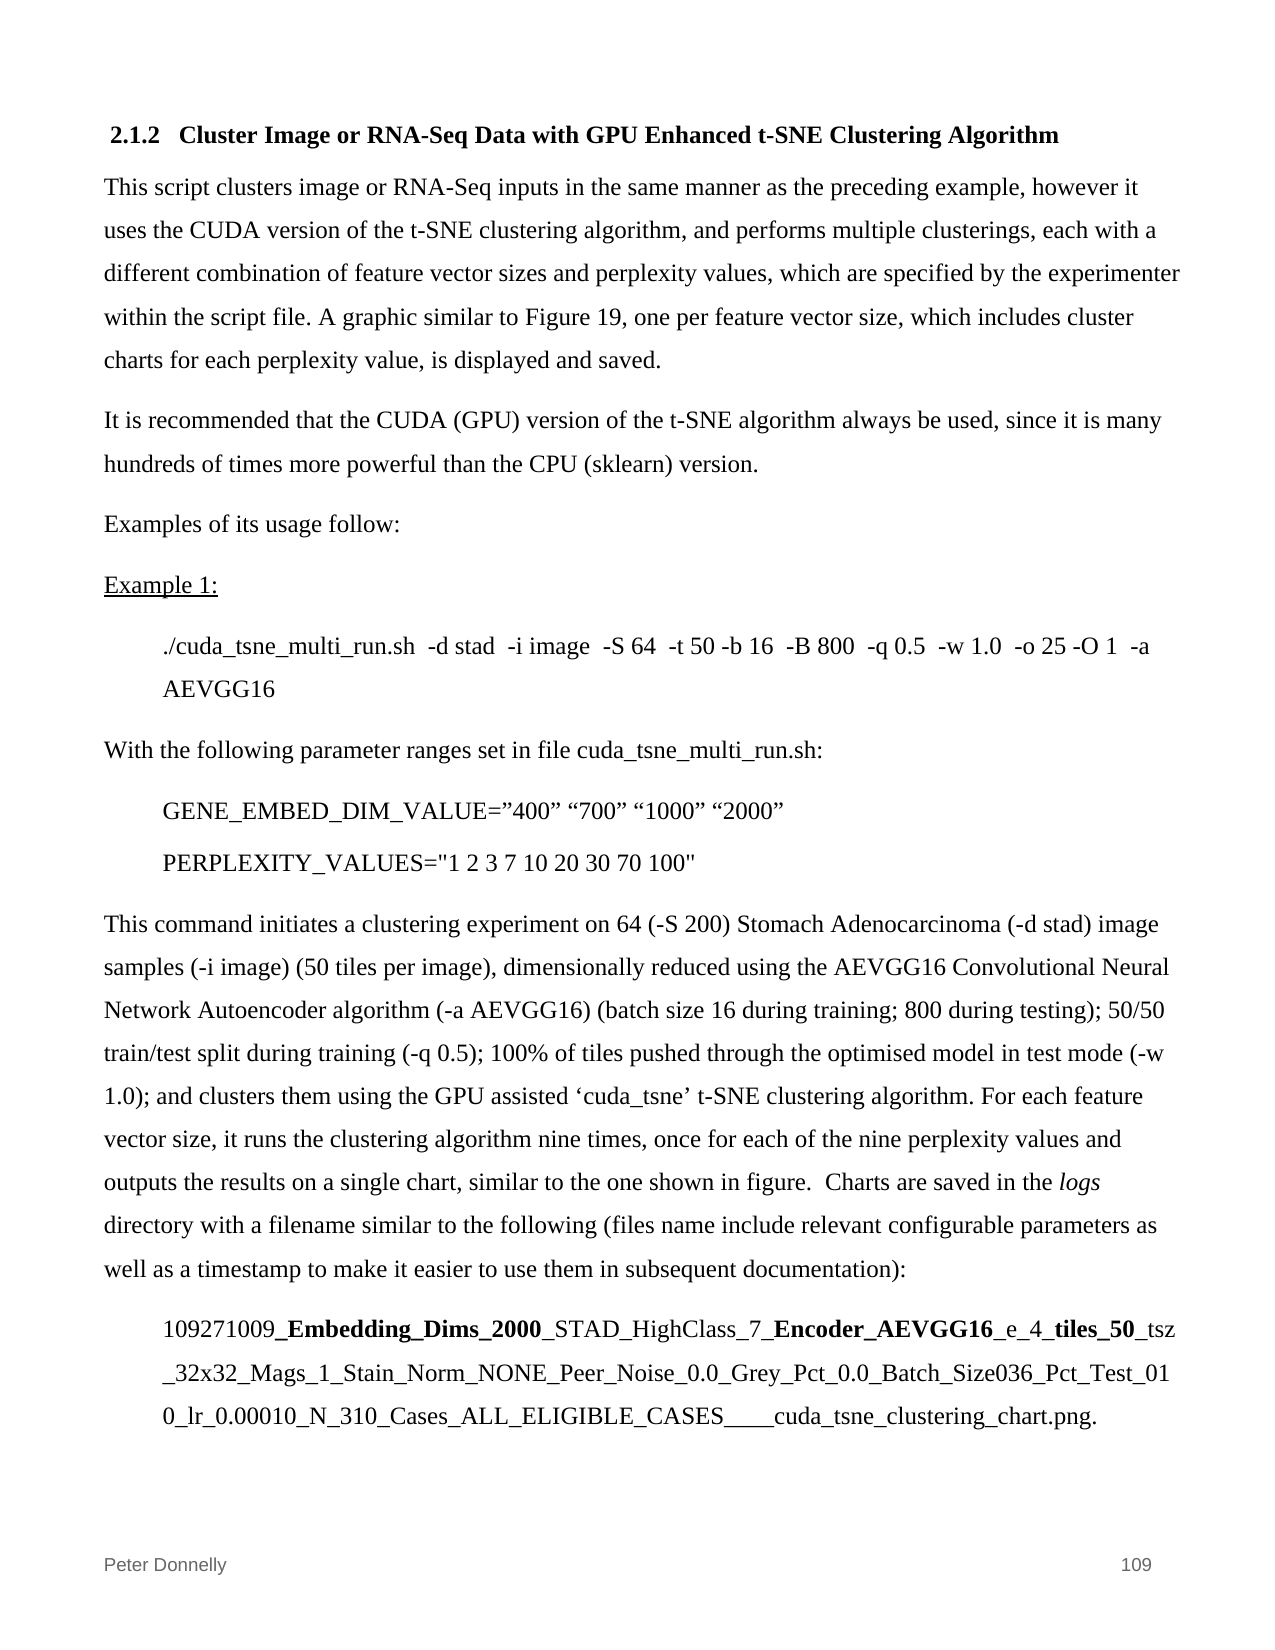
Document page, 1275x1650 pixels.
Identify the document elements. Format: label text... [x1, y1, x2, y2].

text Examples of its usage follow: [103, 509, 1181, 538]
text With the following parameter ranges set in file cuda_tsne_multi_run.sh: [103, 735, 1181, 764]
text This script clusters image or RNA-Seq inputs in the same manner as the preceding example, however it uses the CUDA version of the t-SNE clustering algorithm, and performs multiple clusterings, each with a different combination of feature vector sizes and perplexity values, which are specified by the experimenter within the script file. A graphic similar to Figure 19, one per feature vector size, which includes cluster charts for each perplexity value, is displayed and saved. [103, 172, 1181, 373]
subtitle Cluster Image or RNA-Seq Data with GPU Enhanced t-SNE Clustering Algorithm [103, 120, 1181, 148]
text ./cuda_tsne_multi_run.sh -d stad -i image -S 64 -t 50 -b 16 -B 800 -q 0.5 -w 1.0 -o 25 -O 1 -a AEVGG16 [162, 631, 1181, 703]
text This command initiates a clustering experiment on 64 (-S 200) Stomach Adenocarcinoma (-d stad) image samples (-i image) (50 tiles per image), dimensionally reduced using the AEVGG16 Convolutional Neural Network Autoencoder algorithm (-a AEVGG16) (batch size 16 during training; 800 during testing); 50/50 train/test split during training (-q 0.5); 100% of tiles pushed through the optimised model in test mode (-w 1.0); and clusters them using the GPU assisted ‘cuda_tsne’ t-SNE clustering algorithm. For each feature vector size, it runs the clustering algorithm nine times, once for each of the nine perplexity values and outputs the results on a single chart, similar to the one shown in figure. Charts are saved in the logs directory with a filename similar to the following (files name include relevant configurable parameters as well as a timestamp to make it easier to use them in subsequent documentation): [103, 909, 1181, 1282]
text 109271009_Embedding_Dims_2000_STAD_HighClass_7_Encoder_AEVGG16_e_4_tiles_50_tsz_32x32_Mags_1_Stain_Norm_NONE_Peer_Noise_0.0_Grey_Pct_0.0_Batch_Size036_Pct_Test_010_lr_0.00010_N_310_Cases_ALL_ELIGIBLE_CASES____cuda_tsne_clustering_chart.png. [162, 1314, 1181, 1429]
text Example 1: [103, 570, 1181, 599]
text It is recommended that the CUDA (GPU) version of the t-SNE algorithm always be used, since it is many hundreds of times more powerful than the CPU (sklearn) version. [103, 406, 1181, 477]
text GENE_EMBED_DIM_VALUE=”400” “700” “1000” “2000” [162, 796, 1181, 825]
text PERPLEXITY_VALUES="1 2 3 7 10 20 30 70 100" [162, 848, 1181, 877]
